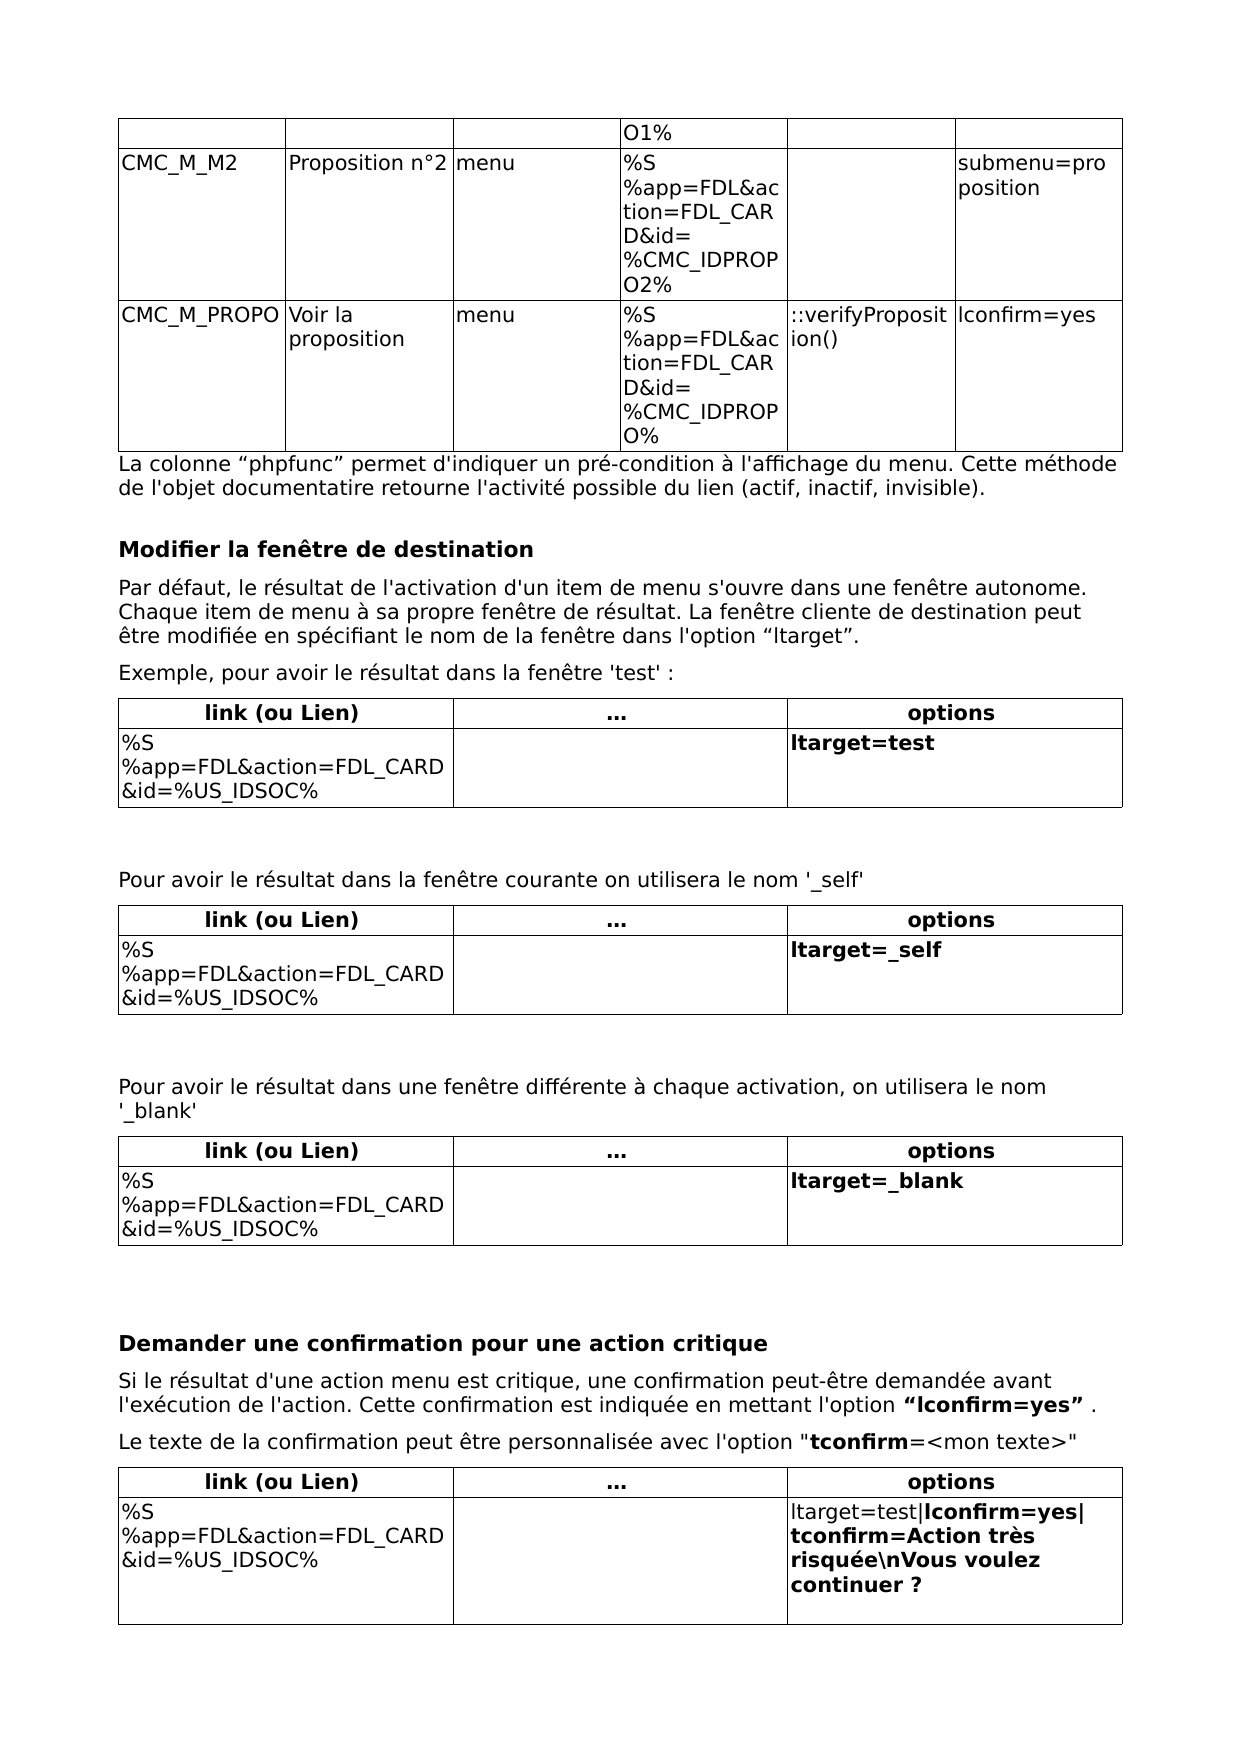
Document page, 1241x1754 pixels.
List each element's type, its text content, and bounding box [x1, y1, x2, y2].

table_cell %S%app=FDL&action=FDL_CARD&id=%US_IDSOC% [119, 1498, 453, 1624]
table_cell ::verifyProposition() [788, 301, 955, 451]
table_header link (ou Lien) [119, 1468, 453, 1497]
table_cell menu [454, 149, 620, 300]
table_cell [454, 1167, 787, 1245]
table_cell lconfirm=yes [956, 301, 1122, 451]
table_cell %S%app=FDL&action=FDL_CARD&id=%CMC_IDPROPO2% [621, 149, 787, 300]
table_cell CMC_M_PROPO [119, 301, 285, 451]
text Pour avoir le résultat dans une fenêtre différente à chaque activation, on utilisera le nom '_blank' [118, 1075, 1122, 1123]
subtitle Modifier la fenêtre de destination [118, 538, 1122, 563]
table_cell ltarget=_blank [788, 1167, 1122, 1245]
table_cell [788, 149, 955, 300]
table_cell ltarget=test [788, 729, 1122, 807]
subtitle Demander une confirmation pour une action critique [118, 1331, 1122, 1356]
table_header … [454, 1137, 787, 1166]
table_cell %S%app=FDL&action=FDL_CARD&id=%US_IDSOC% [119, 936, 453, 1013]
table_cell [956, 119, 1122, 148]
table_cell Proposition n°2 [286, 149, 453, 300]
table_header options [788, 1137, 1122, 1166]
table_cell [454, 1498, 787, 1624]
table_cell [454, 936, 787, 1013]
table_cell [286, 119, 453, 148]
text Exemple, pour avoir le résultat dans la fenêtre 'test' : [118, 661, 1122, 685]
table_cell ltarget=test|lconfirm=yes|tconfirm=Action très risquée\nVous voulez continuer ? [788, 1498, 1122, 1624]
table_header … [454, 906, 787, 935]
text La colonne “phpfunc” permet d'indiquer un pré-condition à l'affichage du menu. Cette méthode de l'objet documentatire retourne l'activité possible du lien (actif, inactif, invisible). [118, 452, 1122, 500]
table_cell O1% [621, 119, 787, 148]
table_cell %S%app=FDL&action=FDL_CARD&id=%US_IDSOC% [119, 729, 453, 807]
table_cell %S%app=FDL&action=FDL_CARD&id=%CMC_IDPROPO% [621, 301, 787, 451]
table_cell menu [454, 301, 620, 451]
table_cell ltarget=_self [788, 936, 1122, 1013]
table_cell [119, 119, 285, 148]
table_header link (ou Lien) [119, 699, 453, 728]
table_cell [788, 119, 955, 148]
table_header … [454, 699, 787, 728]
table_cell [454, 729, 787, 807]
table_cell %S%app=FDL&action=FDL_CARD&id=%US_IDSOC% [119, 1167, 453, 1245]
text Si le résultat d'une action menu est critique, une confirmation peut-être demandée avant l'exécution de l'action. Cette confirmation est indiquée en mettant l'option “lconfirm=yes” . [118, 1369, 1122, 1417]
table_header options [788, 699, 1122, 728]
table_header link (ou Lien) [119, 1137, 453, 1166]
text Pour avoir le résultat dans la fenêtre courante on utilisera le nom '_self' [118, 868, 1122, 892]
text Par défaut, le résultat de l'activation d'un item de menu s'ouvre dans une fenêtre autonome. Chaque item de menu à sa propre fenêtre de résultat. La fenêtre cliente de destination peut être modifiée en spécifiant le nom de la fenêtre dans l'option “ltarget”. [118, 576, 1122, 648]
text Le texte de la confirmation peut être personnalisée avec l'option "tconfirm=<mon texte>" [118, 1430, 1122, 1454]
table_cell submenu=proposition [956, 149, 1122, 300]
table_header link (ou Lien) [119, 906, 453, 935]
table_cell [454, 119, 620, 148]
table_header options [788, 1468, 1122, 1497]
table_cell Voir la proposition [286, 301, 453, 451]
table_cell CMC_M_M2 [119, 149, 285, 300]
table_header … [454, 1468, 787, 1497]
table_header options [788, 906, 1122, 935]
